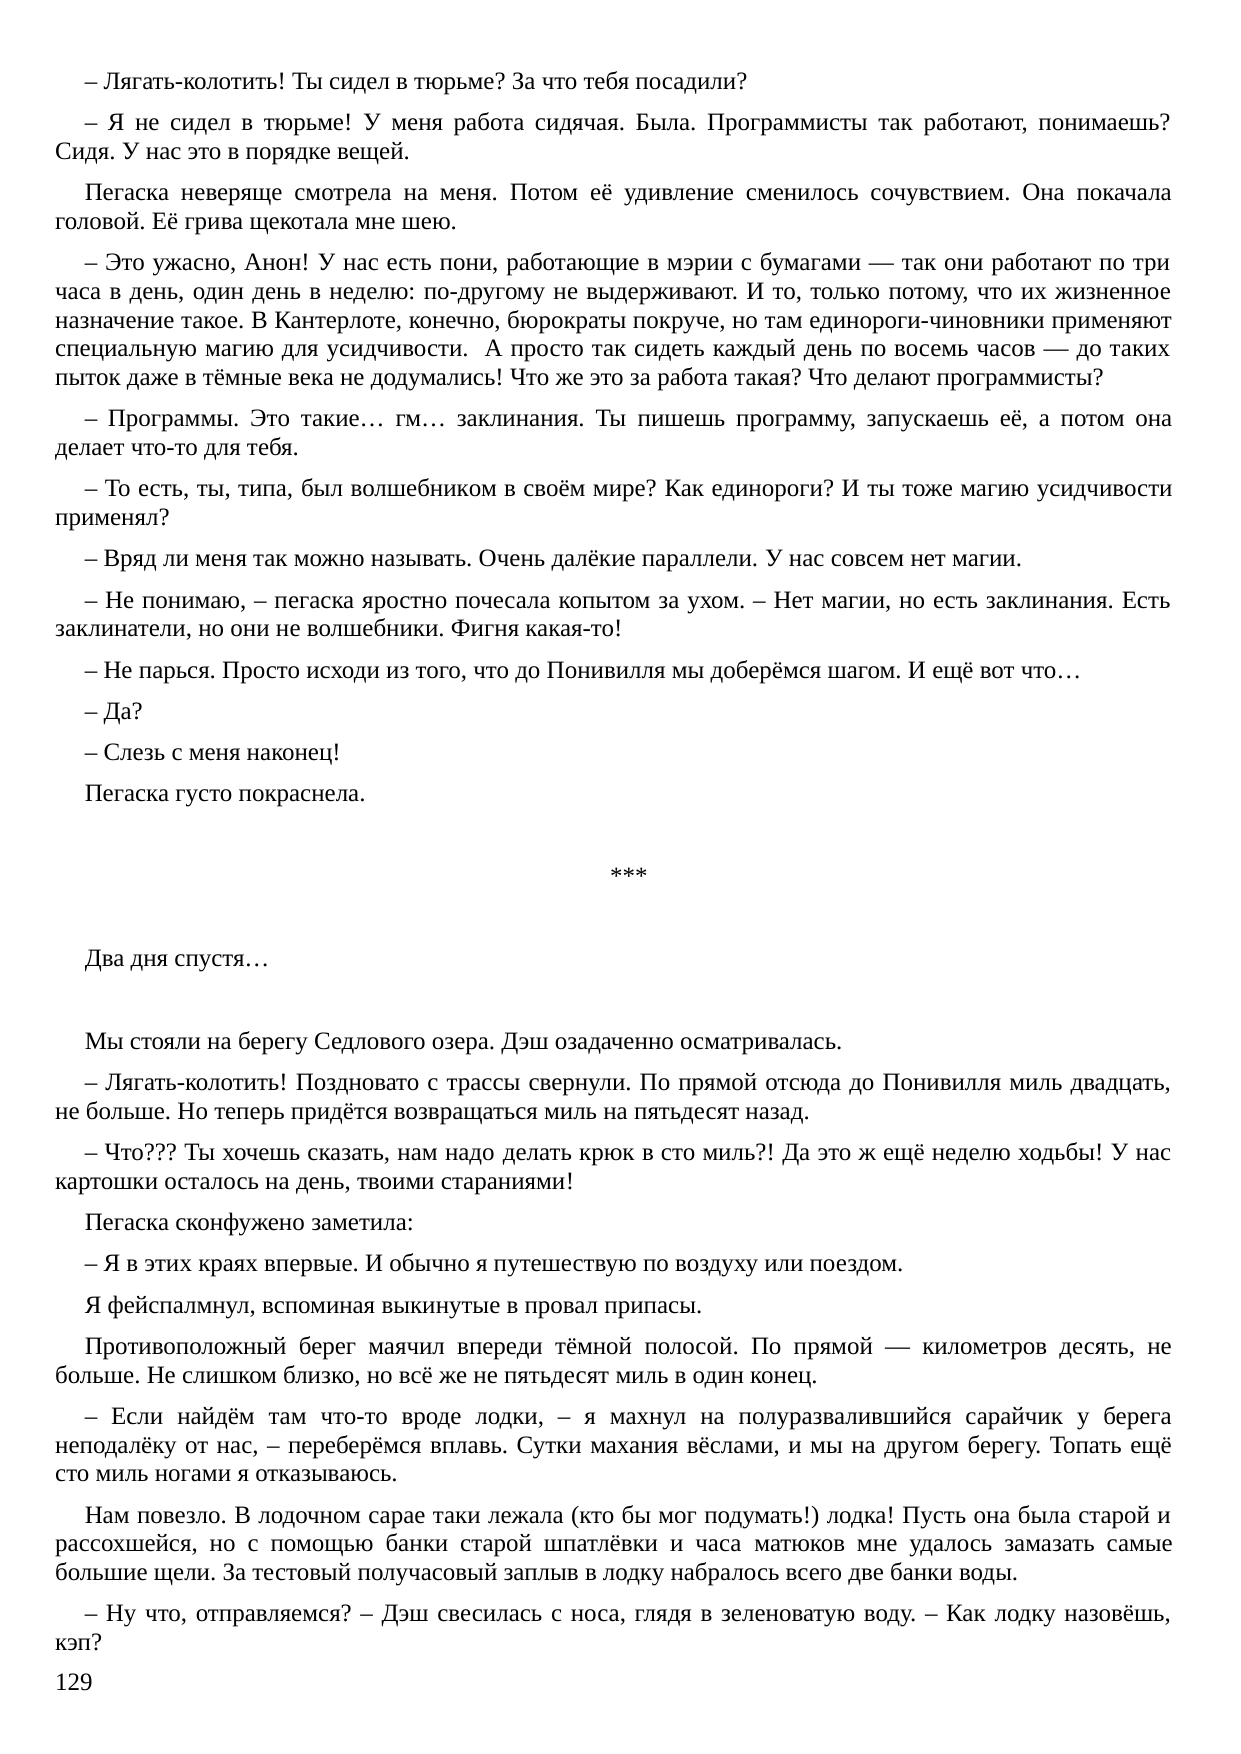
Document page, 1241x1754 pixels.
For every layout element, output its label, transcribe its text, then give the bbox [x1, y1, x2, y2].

text Пегаска густо покраснела. [55, 778, 1173, 807]
text – Вряд ли меня так можно называть. Очень далёкие параллели. У нас совсем нет магии. [55, 543, 1173, 572]
text – Что??? Ты хочешь сказать, нам надо делать крюк в сто миль?! Да это ж ещё неделю ходьбы! У нас картошки осталось на день, твоими стараниями! [55, 1137, 1173, 1195]
text – Лягать-колотить! Ты сидел в тюрьме? За что тебя посадили? [55, 66, 1173, 95]
text – То есть, ты, типа, был волшебником в своём мире? Как единороги? И ты тоже магию усидчивости применял? [55, 473, 1173, 531]
text Два дня спустя… [55, 943, 1173, 972]
text Противоположный берег маячил впереди тёмной полосой. По прямой — километров десять, не больше. Не слишком близко, но всё же не пятьдесят миль в один конец. [55, 1331, 1173, 1388]
text – Я в этих краях впервые. И обычно я путешествую по воздуху или поездом. [55, 1248, 1173, 1277]
text Я фейспалмнул, вспоминая выкинутые в провал припасы. [55, 1290, 1173, 1318]
text – Если найдём там что-то вроде лодки, – я махнул на полуразвалившийся сарайчик у берега неподалёку от нас, – переберёмся вплавь. Сутки махания вёслами, и мы на другом берегу. Топать ещё сто миль ногами я отказываюсь. [55, 1401, 1173, 1487]
text Пегаска неверяще смотрела на меня. Потом её удивление сменилось сочувствием. Она покачала головой. Её грива щекотала мне шею. [55, 177, 1173, 235]
text – Не парься. Просто исходи из того, что до Понивилля мы доберёмся шагом. И ещё вот что… [55, 655, 1173, 683]
text – Программы. Это такие… гм… заклинания. Ты пишешь программу, запускаешь её, а потом она делает что-то для тебя. [55, 403, 1173, 461]
text – Лягать-колотить! Поздновато с трассы свернули. По прямой отсюда до Понивилля миль двадцать, не больше. Но теперь придётся возвращаться миль на пятьдесят назад. [55, 1067, 1173, 1125]
text Нам повезло. В лодочном сарае таки лежала (кто бы мог подумать!) лодка! Пусть она была старой и рассохшейся, но с помощью банки старой шпатлёвки и часа матюков мне удалось замазать самые большие щели. За тестовый получасовый заплыв в лодку набралось всего две банки воды. [55, 1500, 1173, 1586]
text – Не понимаю, – пегаска яростно почесала копытом за ухом. – Нет магии, но есть заклинания. Есть заклинатели, но они не волшебники. Фигня какая-то! [55, 585, 1173, 642]
text – Да? [55, 696, 1173, 725]
text Пегаска сконфужено заметила: [55, 1207, 1173, 1236]
text – Это ужасно, Анон! У нас есть пони, работающие в мэрии с бумагами — так они работают по три часа в день, один день в неделю: по-другому не выдерживают. И то, только потому, что их жизненное назначение такое. В Кантерлоте, конечно, бюрократы покруче, но там единороги-чиновники применяют специальную магию для усидчивости. А просто так сидеть каждый день по восемь часов — до таких пыток даже в тёмные века не додумались! Что же это за работа такая? Что делают программисты? [55, 247, 1173, 391]
text *** [55, 861, 1173, 890]
text – Я не сидел в тюрьме! У меня работа сидячая. Была. Программисты так работают, понимаешь? Сидя. У нас это в порядке вещей. [55, 107, 1173, 165]
text Мы стояли на берегу Седлового озера. Дэш озадаченно осматривалась. [55, 1026, 1173, 1055]
text – Ну что, отправляемся? – Дэш свесилась с носа, глядя в зеленоватую воду. – Как лодку назовёшь, кэп? [55, 1598, 1173, 1656]
text – Слезь с меня наконец! [55, 737, 1173, 766]
